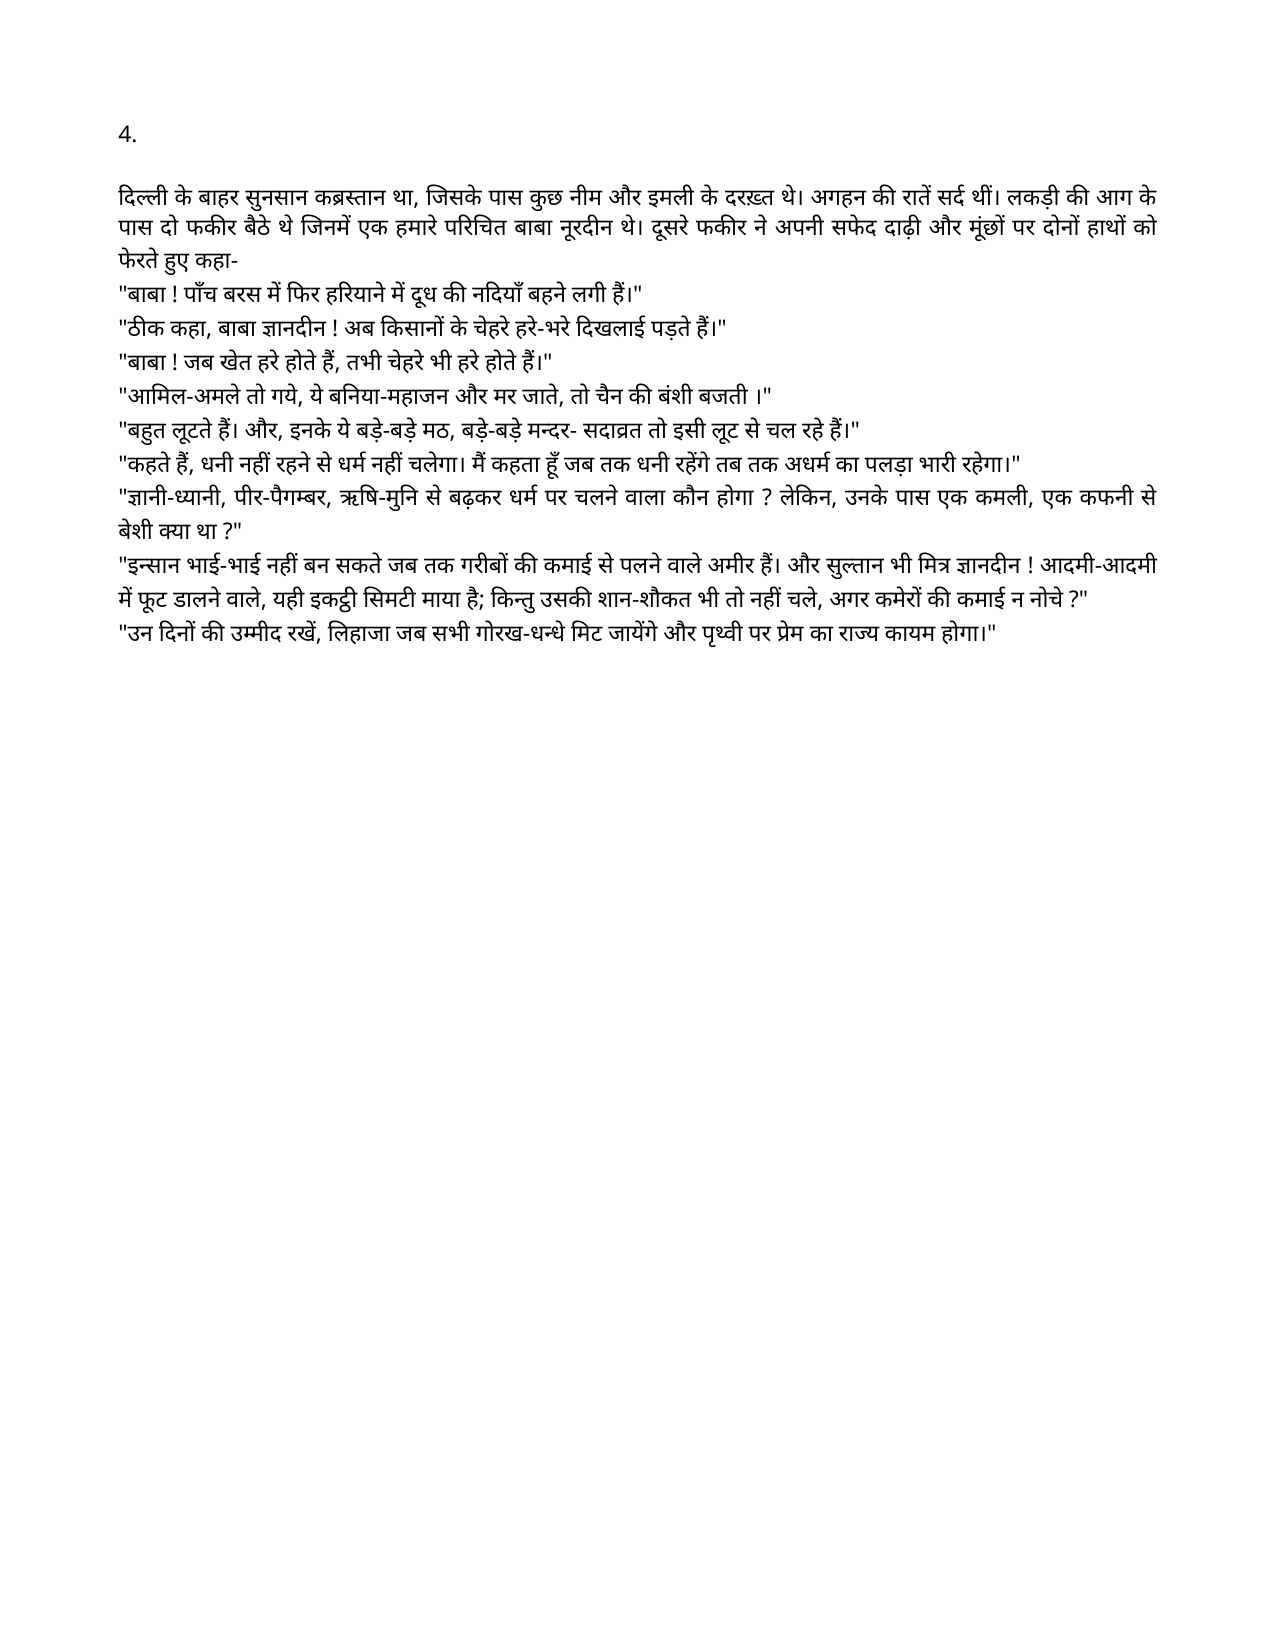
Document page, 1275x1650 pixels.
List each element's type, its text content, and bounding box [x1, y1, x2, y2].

text "बाबा ! जब खेत हरे होते हैं, तभी चेहरे भी हरे होते हैं।" [118, 346, 1157, 380]
text "कहते हैं, धनी नहीं रहने से धर्म नहीं चलेगा। मैं कहता हूँ जब तक धनी रहेंगे तब तक अधर्म का पलड़ा भारी रहेगा।" [118, 447, 1157, 481]
text "ठीक कहा, बाबा ज्ञानदीन ! अब किसानों के चेहरे हरे-भरे दिखलाई पड़ते हैं।" [118, 312, 1157, 346]
text "बाबा ! पाँच बरस में फिर हरियाने में दूध की नदियाँ बहने लगी हैं।" [118, 278, 1157, 312]
text दिल्ली के बाहर सुनसान कब्रस्तान था, जिसके पास कुछ नीम और इमली के दरख़्त थे। अगहन की रातें सर्द थीं। लकड़ी की आग के पास दो फकीर बैठे थे जिनमें एक हमारे परिचित बाबा नूरदीन थे। दूसरे फकीर ने अपनी सफेद दाढ़ी और मूंछों पर दोनों हाथों को फेरते हुए कहा- [118, 181, 1157, 278]
text "उन दिनों की उम्मीद रखें, लिहाजा जब सभी गोरख-धन्धे मिट जायेंगे और पृथ्वी पर प्रेम का राज्य कायम होगा।" [118, 617, 1157, 651]
text "आमिल-अमले तो गये, ये बनिया-महाजन और मर जाते, तो चैन की बंशी बजती ।" [118, 380, 1157, 414]
text "बहुत लूटते हैं। और, इनके ये बड़े-बड़े मठ, बड़े-बड़े मन्दर- सदाव्रत तो इसी लूट से चल रहे हैं।" [118, 414, 1157, 447]
text "ज्ञानी-ध्यानी, पीर-पैगम्बर, ऋषि-मुनि से बढ़कर धर्म पर चलने वाला कौन होगा ? लेकिन, उनके पास एक कमली, एक कफनी से बेशी क्या था ?" [118, 481, 1157, 549]
text "इन्सान भाई-भाई नहीं बन सकते जब तक गरीबों की कमाई से पलने वाले अमीर हैं। और सुल्तान भी मित्र ज्ञानदीन ! आदमी-आदमी में फूट डालने वाले, यही इकट्ठी सिमटी माया है; किन्तु उसकी शान-शौकत भी तो नहीं चले, अगर कमेरों की कमाई न नोचे ?" [118, 549, 1157, 617]
text 4. [118, 118, 1157, 149]
